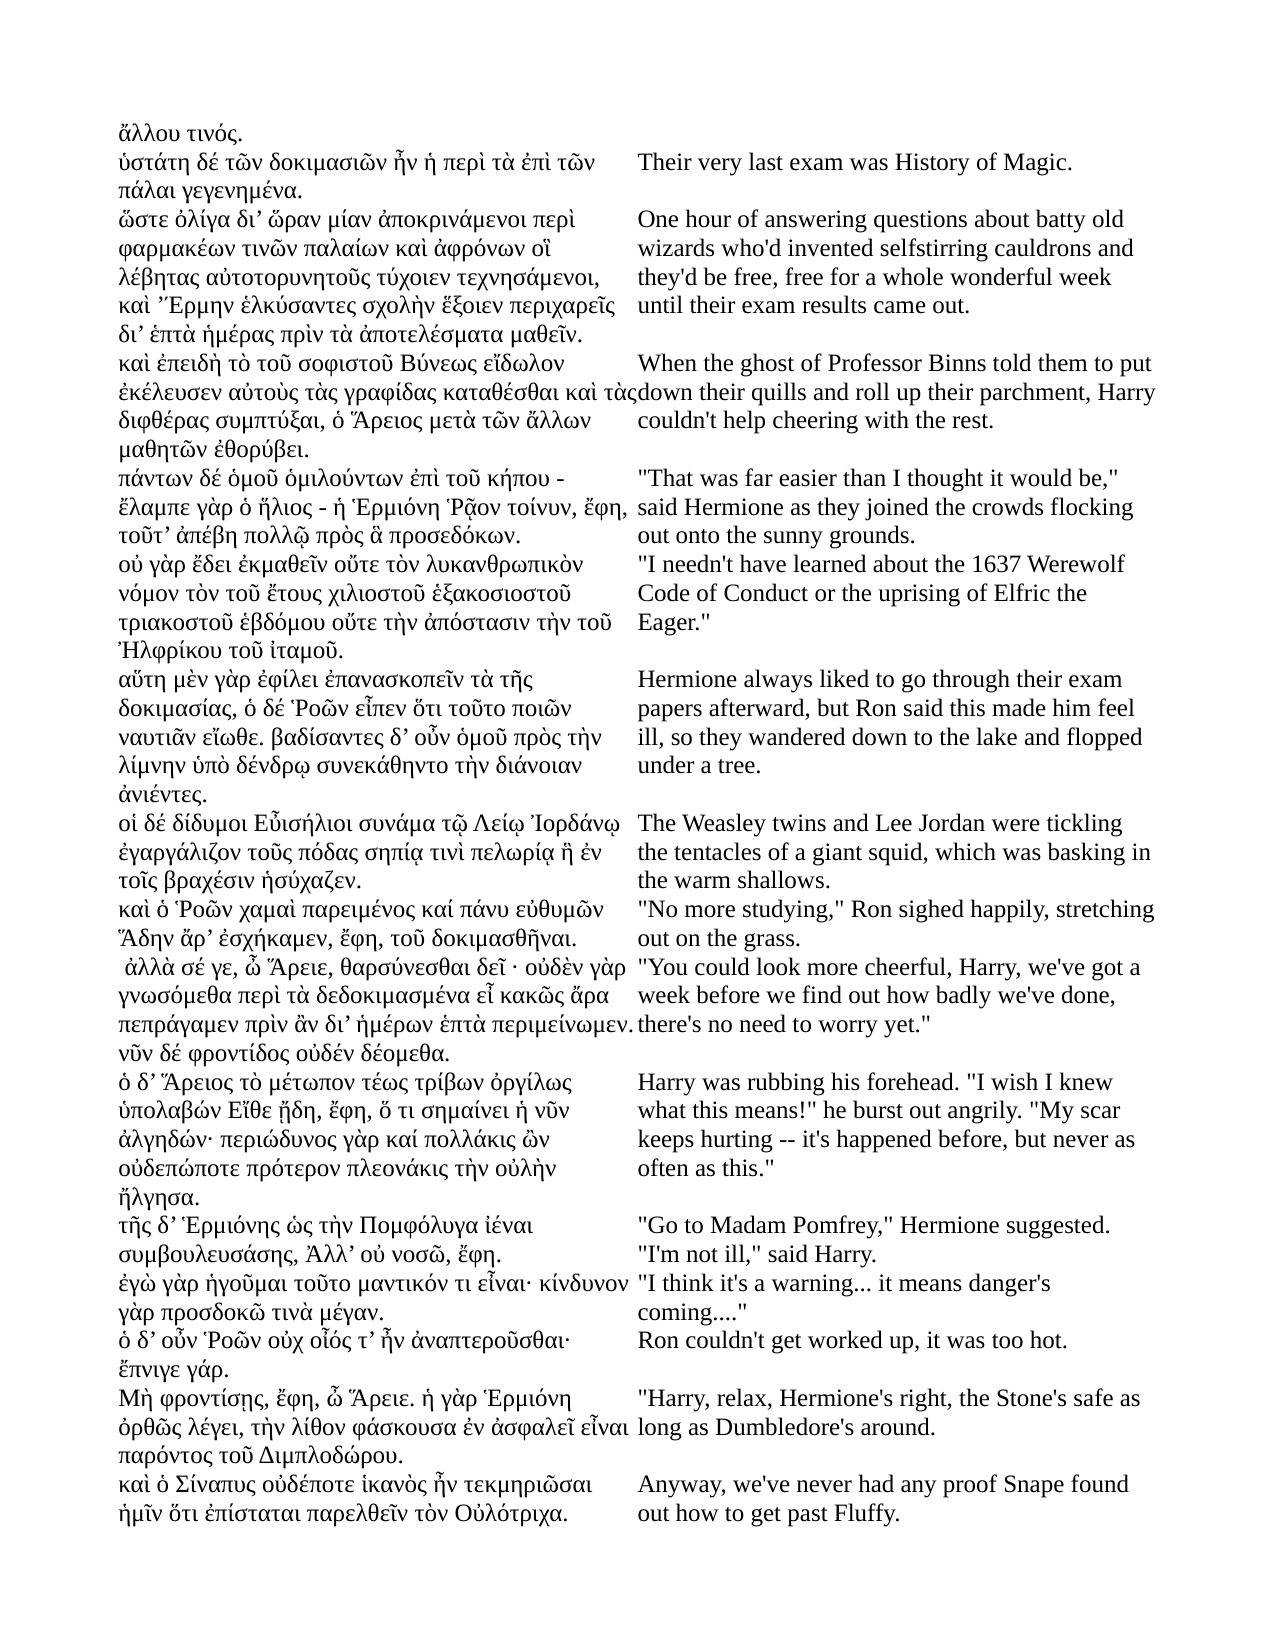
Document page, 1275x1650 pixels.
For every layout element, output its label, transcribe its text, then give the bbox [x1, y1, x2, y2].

table_cell ὥστε ὀλίγα δι’ ὥραν μίαν ἀποκρινάμενοι περὶ φαρμακέων τινῶν παλαίων καὶ ἀφρόνων οἳ λέβητας αὐτοτορυνητοῦς τύχοιεν τεχνησάμενοι, καὶ ’Έρμην ἑλκύσαντες σχολὴν ἕξοιεν περιχαρεῖς δι’ ἑπτὰ ἡμέρας πρὶν τὰ ἀποτελέσματα μαθεῖν. [118, 204, 637, 348]
table_cell πάντων δέ ὁμοῦ ὁμιλούντων ἐπὶ τοῦ κήπου - ἔλαμπε γὰρ ὁ ἥλιος - ἡ Ἑρμιόνη Ῥᾷον τοίνυν, ἔφη, τοῦτ’ ἀπέβη πολλῷ πρὸς ἃ προσεδόκων. [118, 463, 637, 549]
table_cell Anyway, we've never had any proof Snape found out how to get past Fluffy. [637, 1469, 1157, 1527]
table_cell οὐ γὰρ ἔδει ἐκμαθεῖν οὔτε τὸν λυκανθρωπικὸν νόμον τὸν τοῦ ἔτους χιλιοστοῦ ἑξακοσιοστοῦ τριακοστοῦ ἑβδόμου οὔτε τὴν ἀπόστασιν τὴν τοῦ Ἠλφρίκου τοῦ ἰταμοῦ. [118, 549, 637, 664]
table_cell καὶ ὁ Ῥοῶν χαμαὶ παρειμένος καί πάνυ εὐθυμῶν Ἅδην ἄρ’ ἐσχήκαμεν, ἔφη, τοῦ δοκιμασθῆναι. [118, 894, 637, 952]
table_cell Hermione always liked to go through their exam papers afterward, but Ron said this made him feel ill, so they wandered down to the lake and flopped under a tree. [637, 664, 1157, 808]
table_cell "No more studying," Ron sighed happily, stretching out on the grass. [637, 894, 1157, 952]
table_cell Their very last exam was History of Magic. [637, 147, 1157, 204]
table_cell αὕτη μὲν γὰρ ἐφίλει ἐπανασκοπεῖν τὰ τῆς δοκιμασίας, ὁ δέ Ῥοῶν εἶπεν ὅτι τοῦτο ποιῶν ναυτιᾶν εἴωθε. βαδίσαντες δ’ οὖν ὁμοῦ πρὸς τὴν λίμνην ὑπὸ δένδρῳ συνεκάθηντο τὴν διάνοιαν ἀνιέντες. [118, 664, 637, 808]
table_cell "Harry, relax, Hermione's right, the Stone's safe as long as Dumbledore's around. [637, 1383, 1157, 1469]
table_cell ὑστάτη δέ τῶν δοκιμασιῶν ἦν ἡ περὶ τὰ ἐπὶ τῶν πάλαι γεγενημένα. [118, 147, 637, 204]
table_cell [637, 118, 1157, 147]
table_cell ὁ δ’ οὖν Ῥοῶν οὐχ οἶός τ’ ἦν ἀναπτεροῦσθαι· ἔπνιγε γάρ. [118, 1326, 637, 1383]
table_cell "You could look more cheerful, Harry, we've got a week before we find out how badly we've done, there's no need to worry yet." [637, 952, 1157, 1067]
table_cell "That was far easier than I thought it would be," said Hermione as they joined the crowds flocking out onto the sunny grounds. [637, 463, 1157, 549]
table_cell When the ghost of Professor Binns told them to put down their quills and roll up their parchment, Harry couldn't help cheering with the rest. [637, 348, 1157, 463]
table_cell Ron couldn't get worked up, it was too hot. [637, 1326, 1157, 1383]
table_cell "Go to Madam Pomfrey," Hermione suggested. "I'm not ill," said Harry. [637, 1211, 1157, 1268]
table_cell οἱ δέ δίδυμοι Εὖισήλιοι συνάμα τῷ Λείῳ Ἰορδάνῳ ἐγαργάλιζον τοῦς πόδας σηπίᾳ τινὶ πελωρίᾳ ἣ ἐν τοῖς βραχέσιν ἡσύχαζεν. [118, 808, 637, 894]
table_cell ὁ δ’ Ἅρειος τὸ μέτωπον τέως τρίβων ὀργίλως ὑπολαβών Εἴθε ᾔδη, ἔφη, ὅ τι σημαίνει ἡ νῦν ἀλγηδών· περιώδυνος γὰρ καί πολλάκις ὢν οὐδεπώποτε πρότερον πλεονάκις τὴν οὐλὴν ἤλγησα. [118, 1067, 637, 1211]
table_cell The Weasley twins and Lee Jordan were tickling the tentacles of a giant squid, which was basking in the warm shallows. [637, 808, 1157, 894]
table_cell καὶ ἐπειδὴ τὸ τοῦ σοφιστοῦ Βύνεως εἴδωλον ἐκέλευσεν αὐτοὺς τὰς γραφίδας καταθέσθαι καὶ τὰς διφθέρας συμπτύξαι, ὁ Ἅρειος μετὰ τῶν ἄλλων μαθητῶν ἐθορύβει. [118, 348, 637, 463]
table_cell ἄλλου τινός. [118, 118, 637, 147]
table_cell "I needn't have learned about the 1637 Werewolf Code of Conduct or the uprising of Elfric the Eager." [637, 549, 1157, 664]
table_cell καὶ ὁ Σίναπυς οὐδέποτε ἱκανὸς ἦν τεκμηριῶσαι ἡμῖν ὅτι ἐπίσταται παρελθεῖν τὸν Οὐλότριχα. [118, 1469, 637, 1527]
table_cell τῆς δ’ Ἑρμιόνης ὡς τὴν Πομφόλυγα ἰέναι συμβουλευσάσης, Ἀλλ’ οὐ νοσῶ, ἔφη. [118, 1211, 637, 1268]
table_cell ἀλλὰ σέ γε, ὦ Ἅρειε, θαρσύνεσθαι δεῖ · οὐδὲν γὰρ γνωσόμεθα περὶ τὰ δεδοκιμασμένα εἶ κακῶς ἄρα πεπράγαμεν πρὶν ἂν δι’ ἡμέρων ἑπτὰ περιμείνωμεν. νῦν δέ φροντίδος οὐδέν δέομεθα. [118, 952, 637, 1067]
table_cell "I think it's a warning... it means danger's coming...." [637, 1268, 1157, 1326]
table_cell Μὴ φροντίσῃς, ἔφη, ὦ Ἅρειε. ἡ γὰρ Ἑρμιόνη ὀρθῶς λέγει, τὴν λίθον φάσκουσα ἐν ἀσφαλεῖ εἶναι παρόντος τοῦ Διμπλοδώρου. [118, 1383, 637, 1469]
table_cell One hour of answering questions about batty old wizards who'd invented selfstirring cauldrons and they'd be free, free for a whole wonderful week until their exam results came out. [637, 204, 1157, 348]
table_cell ἐγὼ γὰρ ἡγοῦμαι τοῦτο μαντικόν τι εἶναι· κίνδυνον γὰρ προσδοκῶ τινὰ μέγαν. [118, 1268, 637, 1326]
table_cell Harry was rubbing his forehead. "I wish I knew what this means!" he burst out angrily. "My scar keeps hurting -- it's happened before, but never as often as this." [637, 1067, 1157, 1211]
